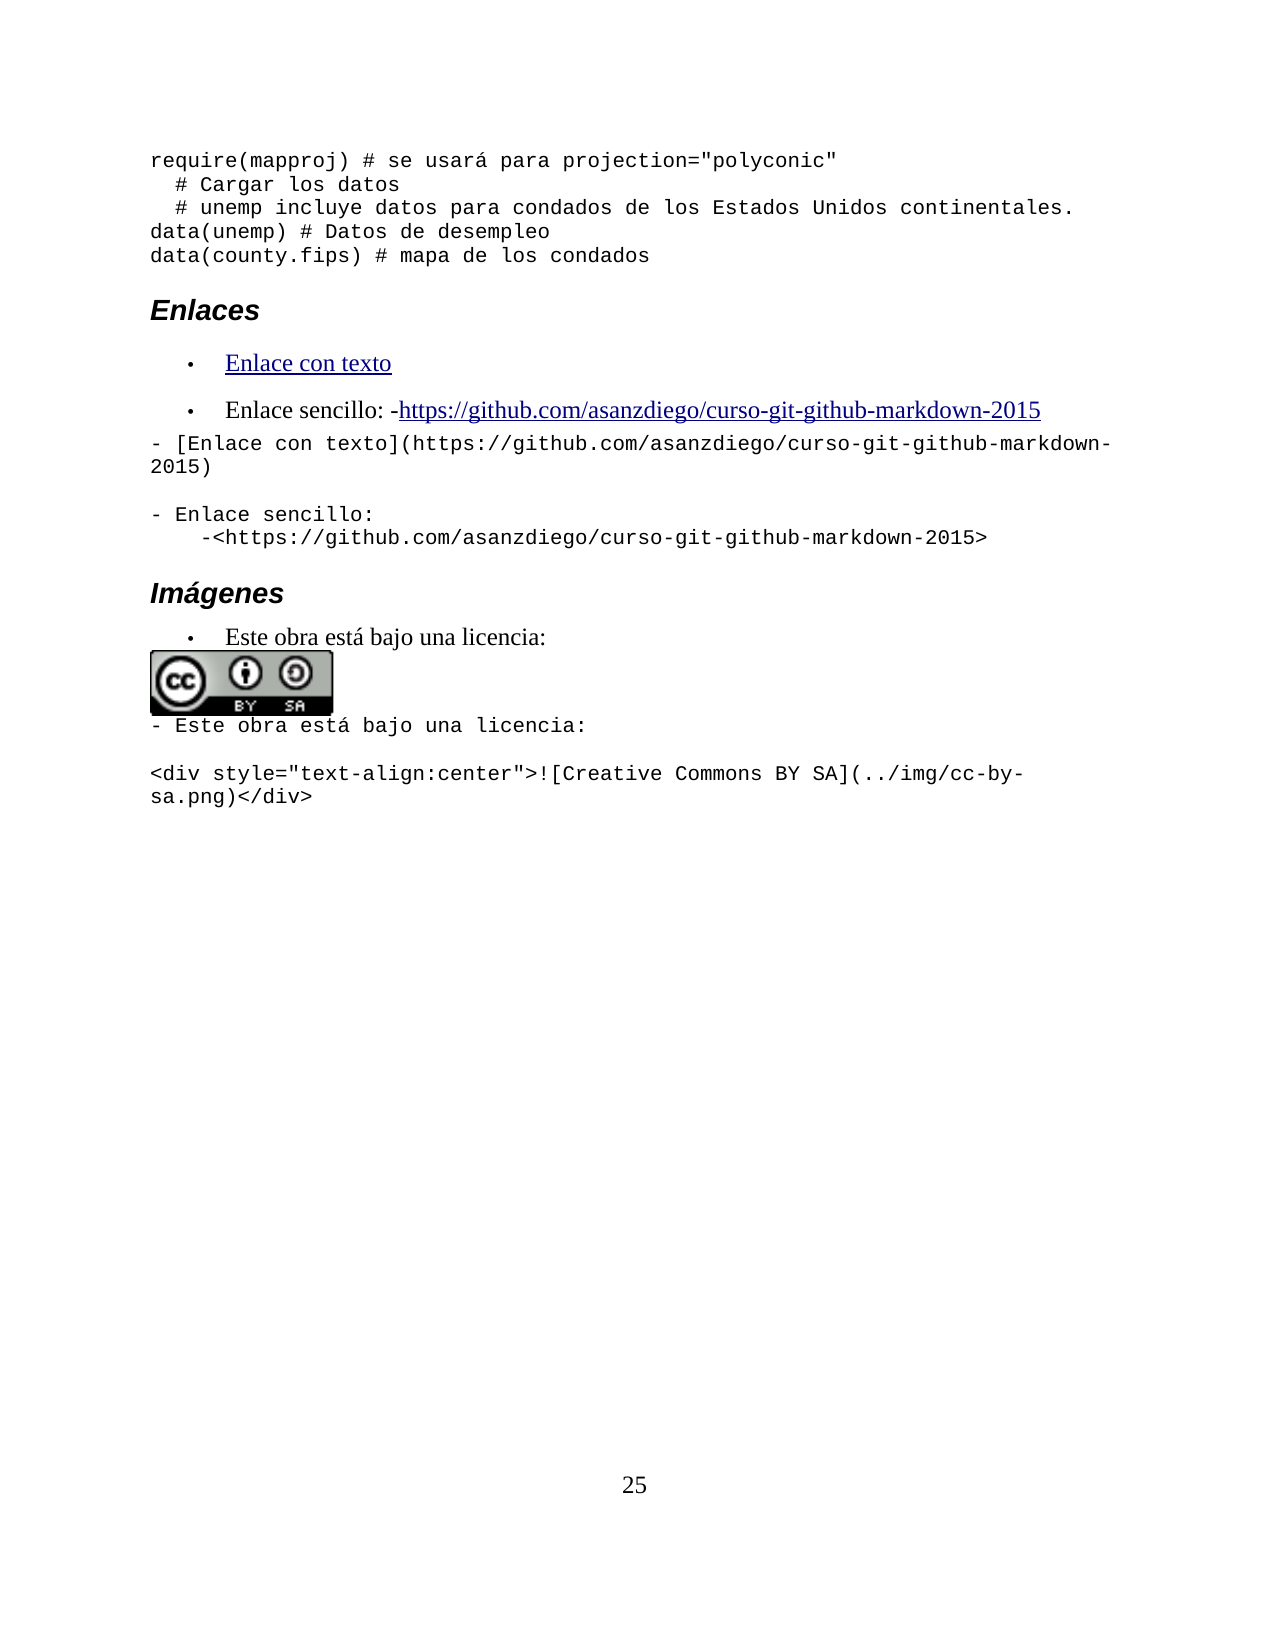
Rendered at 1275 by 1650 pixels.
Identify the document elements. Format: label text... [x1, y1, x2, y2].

text - Este obra está bajo una licencia: [150, 715, 1125, 739]
subtitle Imágenes [150, 576, 1125, 609]
list Enlace sencillo: -https://github.com/asanzdiego/curso-git-github-markdown-2015 [187, 395, 1125, 424]
text data(county.fips) # mapa de los condados [150, 244, 1125, 268]
text # Cargar los datos [150, 174, 1125, 197]
text <div style="text-align:center">![Creative Commons BY SA](../img/cc-by-sa.png)</div> [150, 762, 1125, 810]
text data(unemp) # Datos de desempleo [150, 221, 1125, 244]
text # unemp incluye datos para condados de los Estados Unidos continentales. [150, 197, 1125, 221]
text -<https://github.com/asanzdiego/curso-git-github-markdown-2015> [150, 527, 1125, 551]
text - Enlace sencillo: [150, 503, 1125, 527]
subtitle Enlaces [150, 293, 1125, 327]
text require(mapproj) # se usará para projection="polyconic" [150, 150, 1125, 174]
list Enlace con texto [187, 348, 1125, 377]
text - [Enlace con texto](https://github.com/asanzdiego/curso-git-github-markdown-2015) [150, 433, 1125, 480]
list Este obra está bajo una licencia: [187, 622, 1125, 651]
picture [150, 650, 334, 716]
